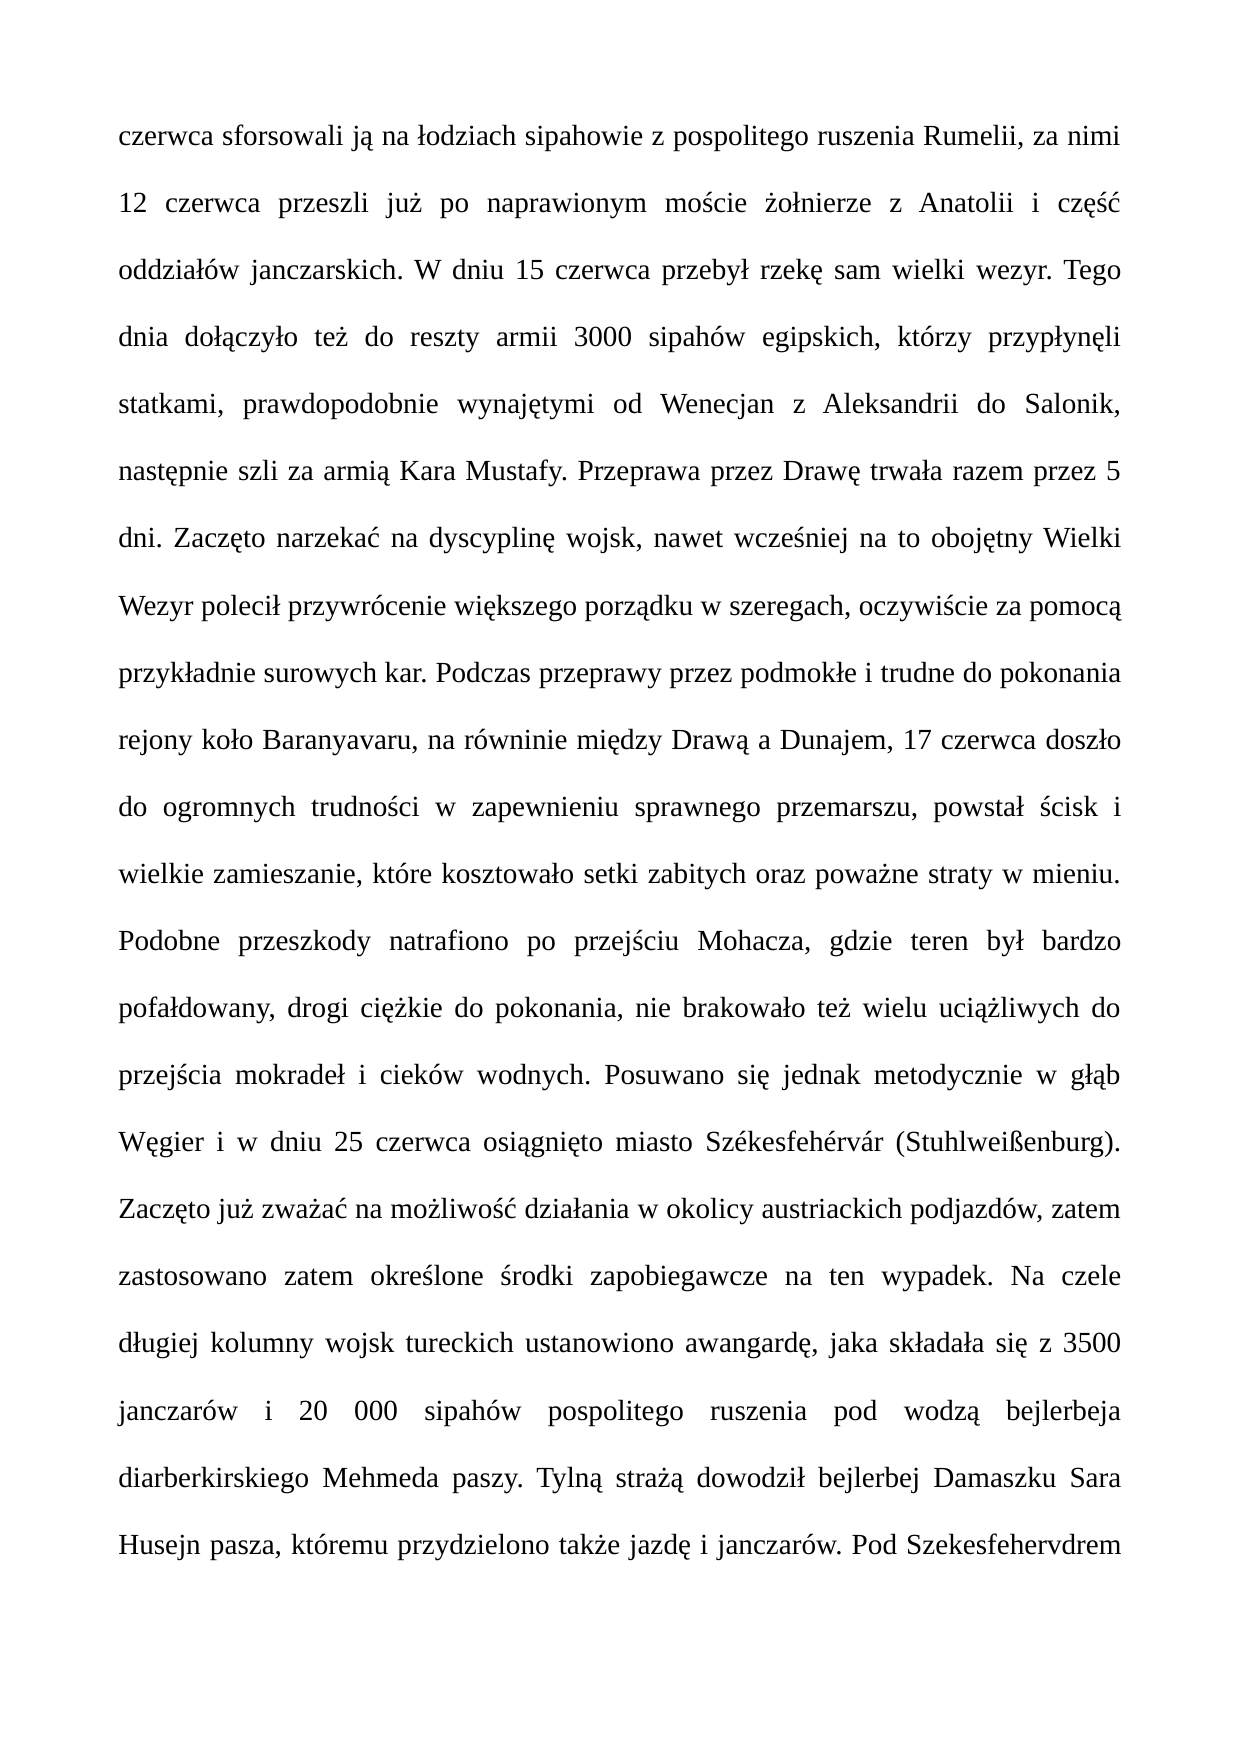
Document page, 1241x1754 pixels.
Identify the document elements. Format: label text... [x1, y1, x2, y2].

text czerwca sforsowali ją na łodziach sipahowie z pospolitego ruszenia Rumelii, za nimi 12 czerwca przeszli już po naprawionym moście żołnierze z Anatolii i część oddziałów janczarskich. W dniu 15 czerwca przebył rzekę sam wielki wezyr. Tego dnia dołączyło też do reszty armii 3000 sipahów egipskich, którzy przypłynęli statkami, prawdopodobnie wynajętymi od Wenecjan z Aleksandrii do Salonik, następnie szli za armią Kara Mustafy. Przeprawa przez Drawę trwała razem przez 5 dni. Zaczęto narzekać na dyscyplinę wojsk, nawet wcześniej na to obojętny Wielki Wezyr polecił przywrócenie większego porządku w szeregach, oczywiście za pomocą przykładnie surowych kar. Podczas przeprawy przez podmokłe i trudne do pokonania rejony koło Baranyavaru, na równinie między Drawą a Dunajem, 17 czerwca doszło do ogromnych trudności w zapewnieniu sprawnego przemarszu, powstał ścisk i wielkie zamieszanie, które kosztowało setki zabitych oraz poważne straty w mieniu. Podobne przeszkody natrafiono po przejściu Mohacza, gdzie teren był bardzo pofałdowany, drogi ciężkie do pokonania, nie brakowało też wielu uciążliwych do przejścia mokradeł i cieków wodnych. Posuwano się jednak metodycznie w głąb Węgier i w dniu 25 czerwca osiągnięto miasto Székesfehérvár (Stuhlweißenburg). Zaczęto już zważać na możliwość działania w okolicy austriackich podjazdów, zatem zastosowano zatem określone środki zapobiegawcze na ten wypadek. Na czele długiej kolumny wojsk tureckich ustanowiono awangardę, jaka składała się z 3500 janczarów i 20 000 sipahów pospolitego ruszenia pod wodzą bejlerbeja diarberkirskiego Mehmeda paszy. Tylną strażą dowodził bejlerbej Damaszku Sara Husejn pasza, któremu przydzielono także jazdę i janczarów. Pod Szekesfehervdrem [118, 118, 1122, 1560]
